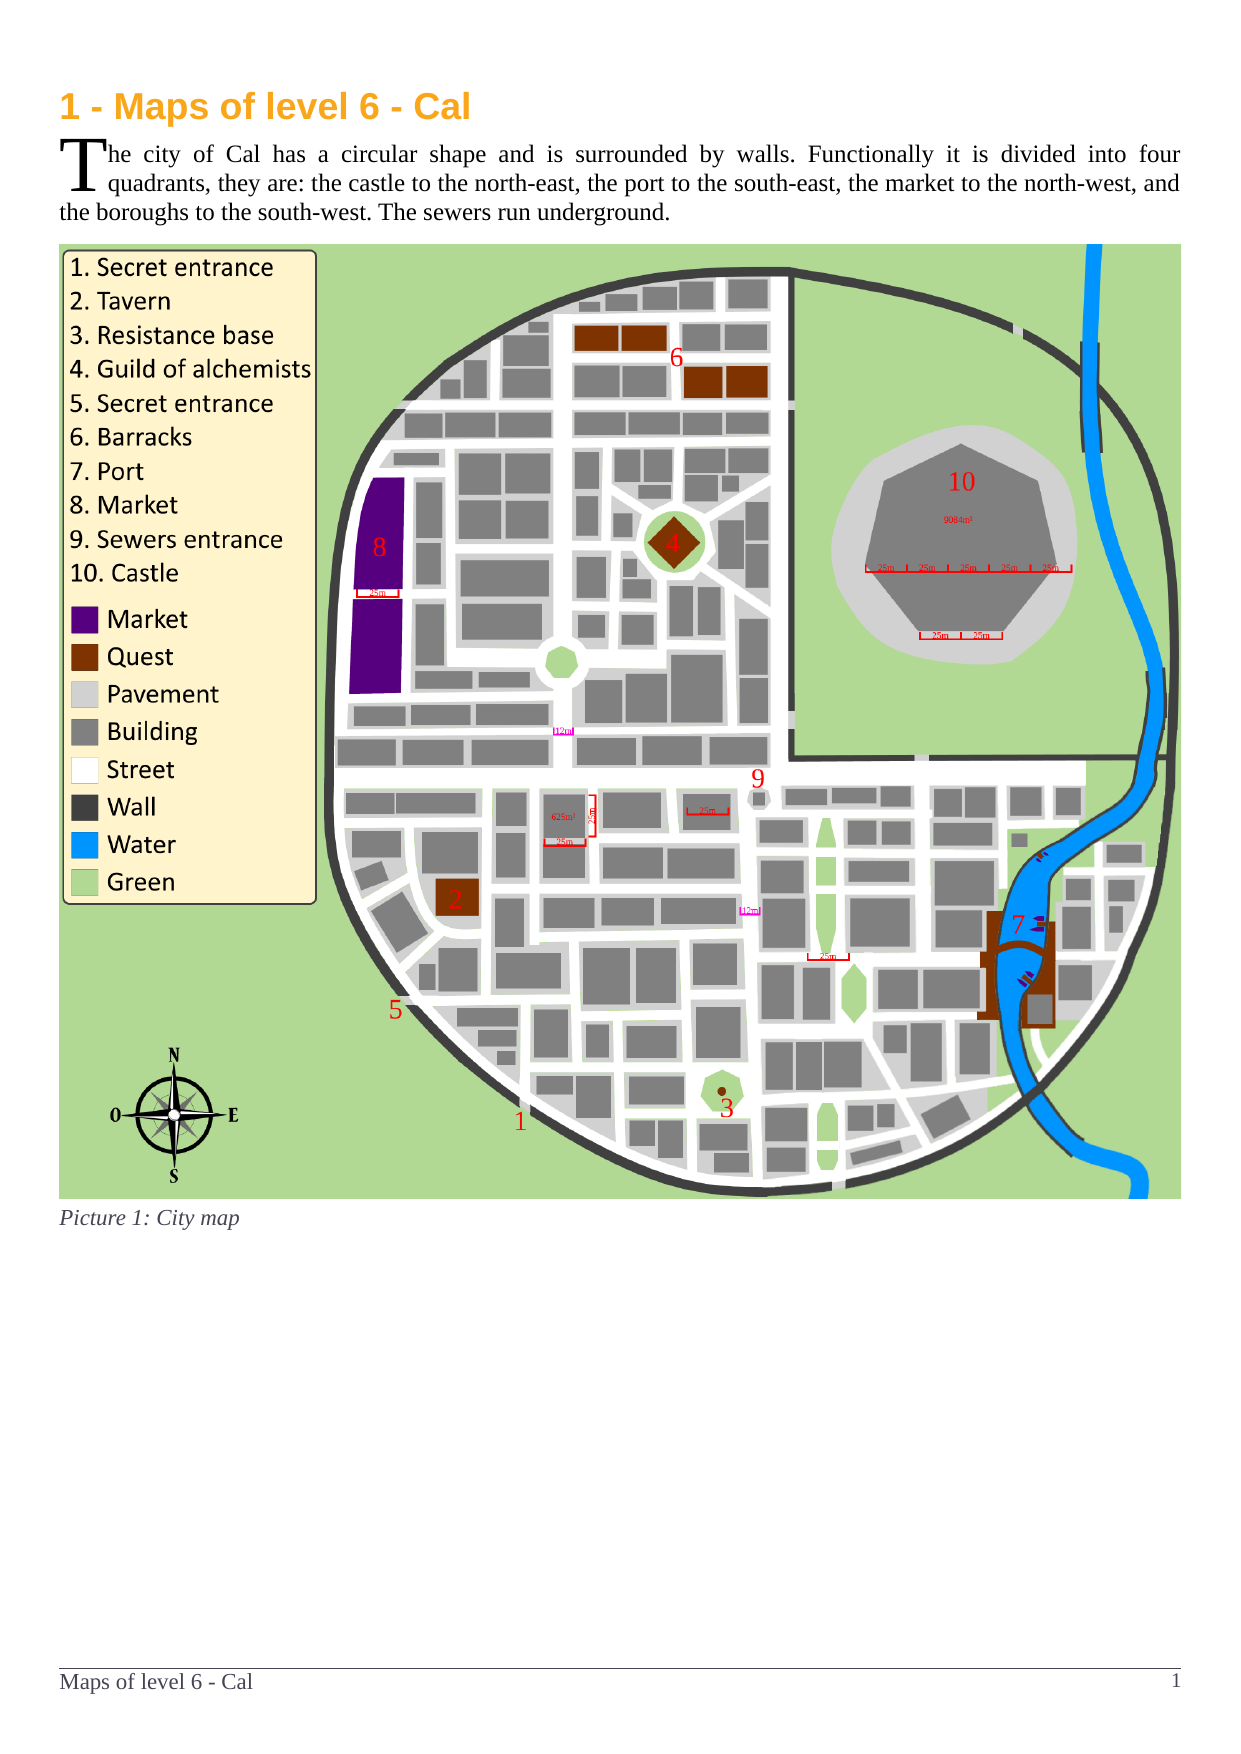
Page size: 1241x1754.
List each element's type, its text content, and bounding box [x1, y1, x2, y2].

text The city of Cal has a circular shape and is surrounded by walls. Functionally it is divided into four quadrants, they are: the castle to the north-east, the port to the south-east, the market to the north-west, and the boroughs to the south-west. The sewers run underground. [59, 139, 1181, 226]
text Picture 1: City map [59, 1199, 1181, 1230]
picture [59, 244, 1182, 1199]
subtitle Maps of level 6 - Cal [59, 84, 1181, 127]
